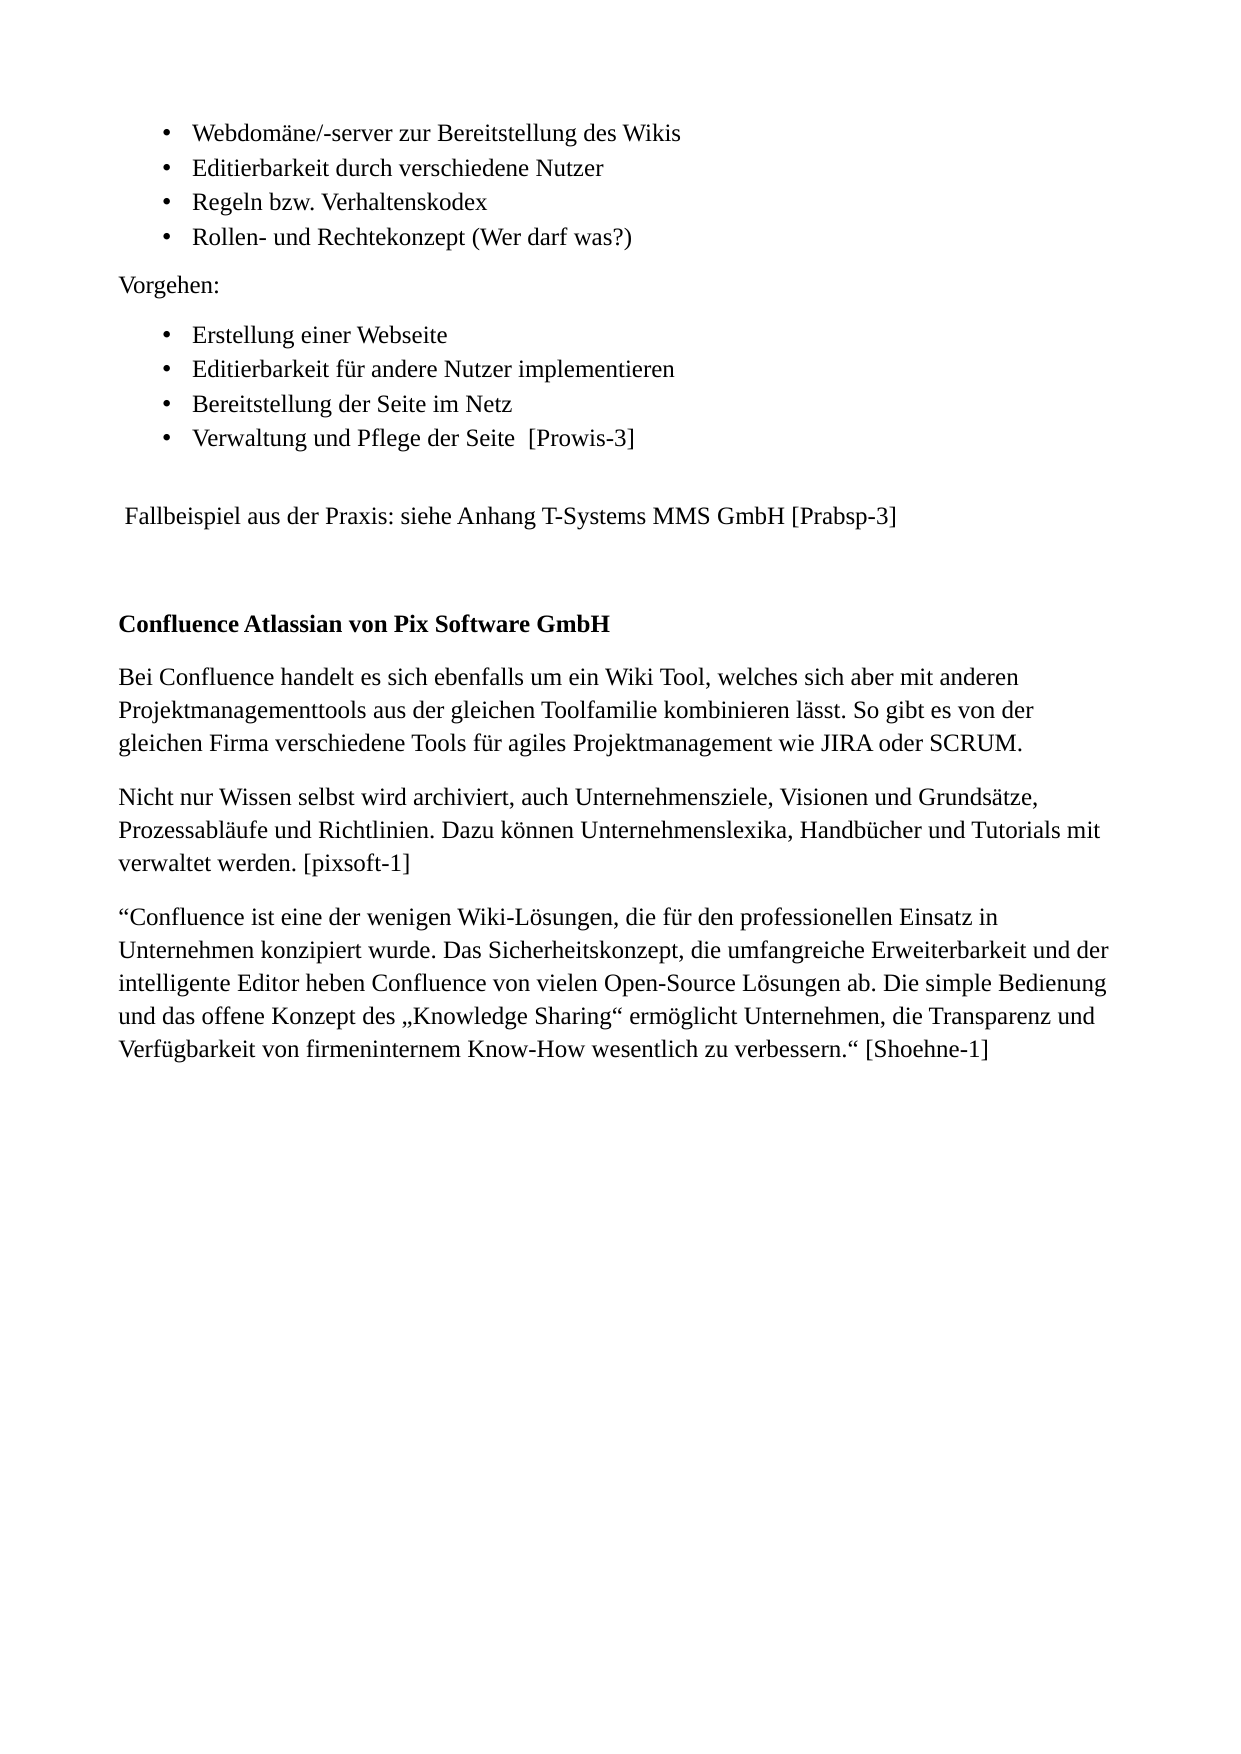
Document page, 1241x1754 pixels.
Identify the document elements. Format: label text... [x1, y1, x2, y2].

text Confluence Atlassian von Pix Software GmbH [118, 609, 1122, 637]
text Vorgehen: [118, 271, 1122, 299]
list Editierbarkeit für andere Nutzer implementieren [162, 354, 1122, 383]
text Fallbeispiel aus der Praxis: siehe Anhang T-Systems MMS GmbH [Prabsp-3] [118, 501, 1122, 530]
list Webdomäne/-server zur Bereitstellung des Wikis [162, 118, 1122, 147]
text Bei Confluence handelt es sich ebenfalls um ein Wiki Tool, welches sich aber mit anderen Projektmanagementtools aus der gleichen Toolfamilie kombinieren lässt. So gibt es von der gleichen Firma verschiedene Tools für agiles Projektmanagement wie JIRA oder SCRUM. [118, 662, 1122, 757]
list Rollen- und Rechtekonzept (Wer darf was?) [162, 222, 1122, 250]
list Verwaltung und Pflege der Seite [Prowis-3] [162, 423, 1122, 452]
text “Confluence ist eine der wenigen Wiki-Lösungen, die für den professionellen Einsatz in Unternehmen konzipiert wurde. Das Sicherheitskonzept, die umfangreiche Erweiterbarkeit und der intelligente Editor heben Confluence von vielen Open-Source Lösungen ab. Die simple Bedienung und das offene Konzept des „Knowledge Sharing“ ermöglicht Unternehmen, die Transparenz und Verfügbarkeit von firmeninternem Know-How wesentlich zu verbessern.“ [Shoehne-1] [118, 902, 1122, 1063]
text Nicht nur Wissen selbst wird archiviert, auch Unternehmensziele, Visionen und Grundsätze, Prozessabläufe und Richtlinien. Dazu können Unternehmenslexika, Handbücher und Tutorials mit verwaltet werden. [pixsoft-1] [118, 782, 1122, 877]
list Editierbarkeit durch verschiedene Nutzer [162, 153, 1122, 181]
list Erstellung einer Webseite [162, 320, 1122, 348]
list Bereitstellung der Seite im Netz [162, 389, 1122, 417]
list Regeln bzw. Verhaltenskodex [162, 187, 1122, 216]
